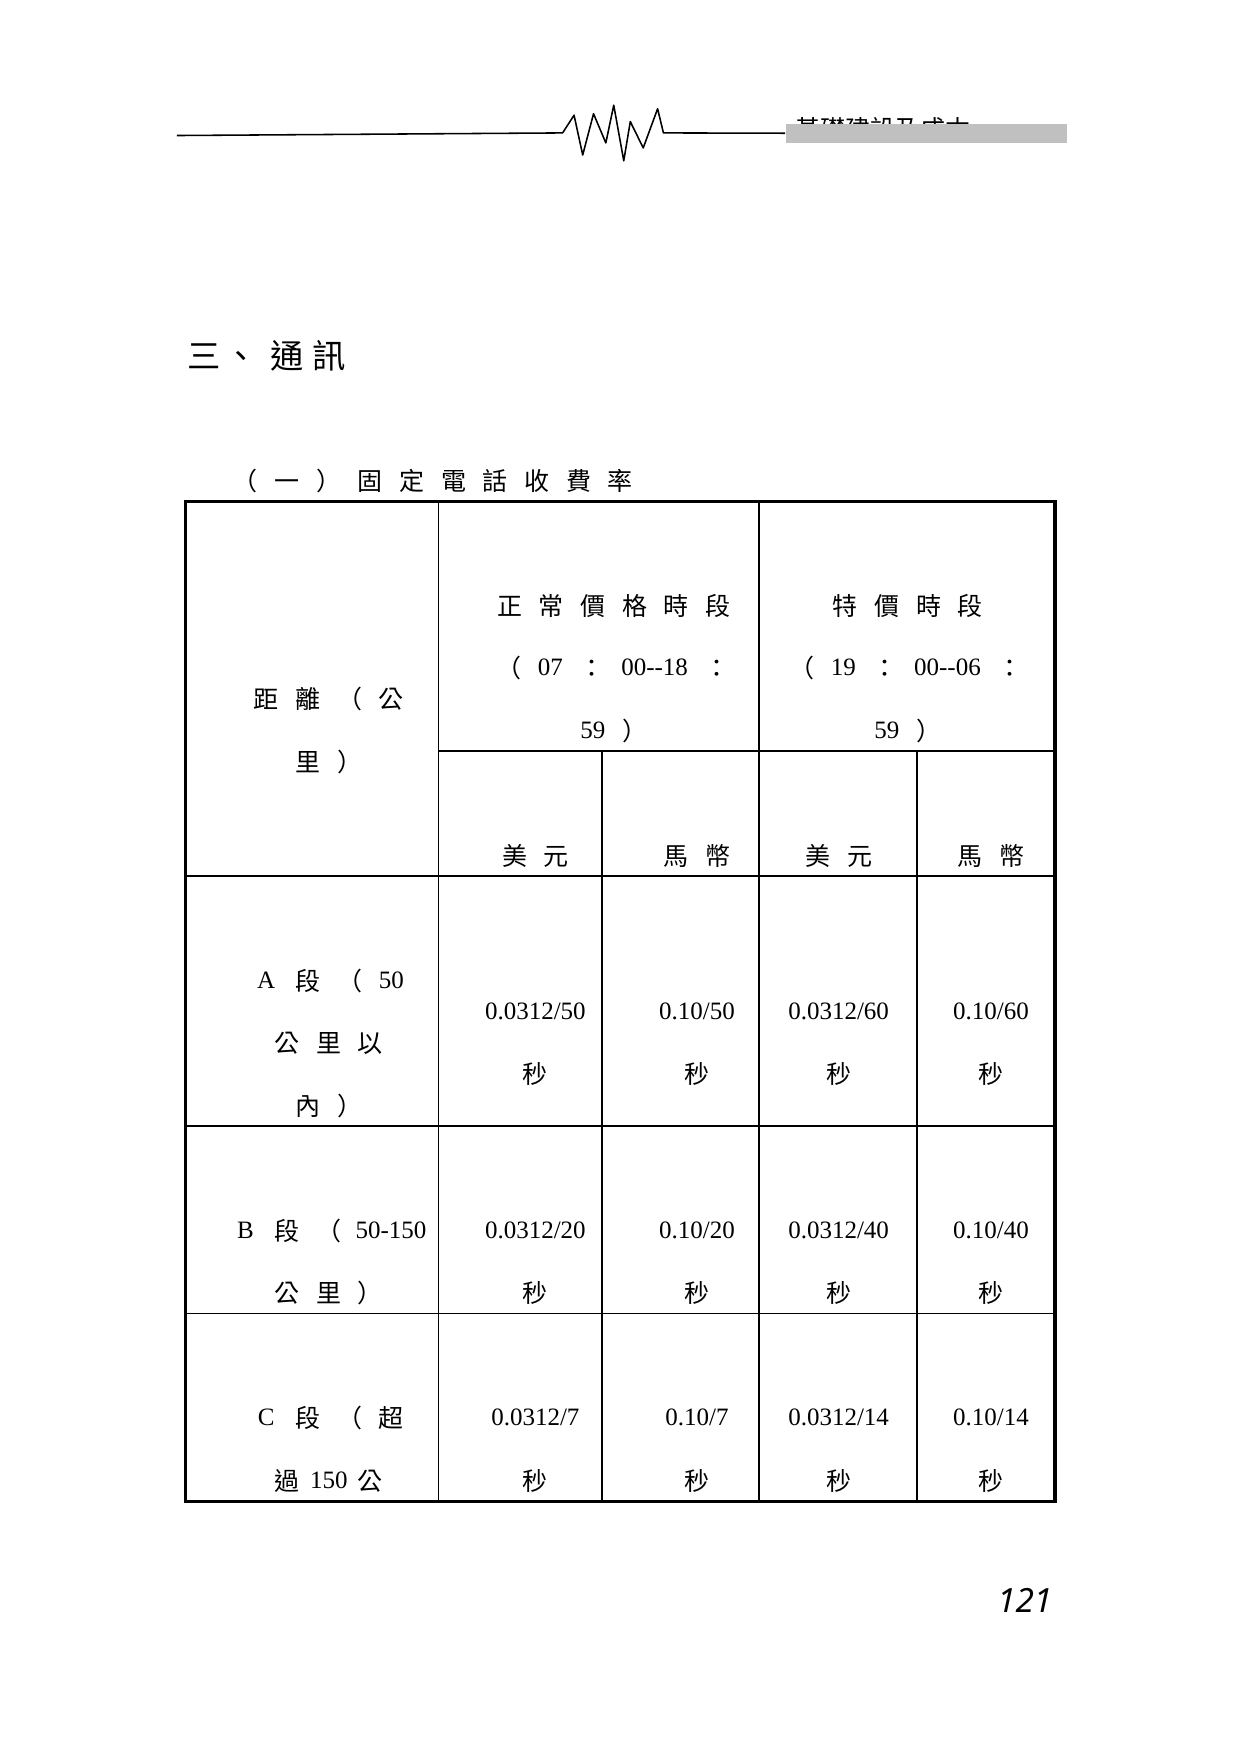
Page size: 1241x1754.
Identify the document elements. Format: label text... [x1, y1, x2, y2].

table_cell 0.0312/60秒 [760, 877, 916, 1125]
table_cell 美元 [760, 752, 916, 875]
table_cell 0.10/7秒 [603, 1314, 758, 1500]
table_cell 馬幣 [603, 752, 758, 875]
table_cell 0.10/14秒 [918, 1314, 1053, 1500]
table_header 特價時段 （19：00--06：59） [760, 503, 1053, 750]
table_cell 美元 [439, 752, 601, 875]
table_cell 0.10/50秒 [603, 877, 758, 1125]
text 三、通訊 [183, 313, 1058, 375]
table_cell A段（50公里以內） [187, 877, 438, 1125]
table_cell 0.0312/40秒 [760, 1127, 916, 1313]
table_cell C段（超過150公 [187, 1314, 438, 1500]
table_cell 0.0312/7秒 [439, 1314, 601, 1500]
table_header 正常價格時段 （07：00--18：59） [439, 503, 758, 750]
table_cell 0.0312/50秒 [439, 877, 601, 1125]
table_cell 馬幣 [918, 752, 1053, 875]
table_cell 0.10/60秒 [918, 877, 1053, 1125]
table_cell B段（50-150公里） [187, 1127, 438, 1313]
table_cell 0.0312/20秒 [439, 1127, 601, 1313]
table_cell 0.0312/14秒 [760, 1314, 916, 1500]
text （一）固定電話收費率 [207, 438, 1058, 500]
table_cell 0.10/40秒 [918, 1127, 1053, 1313]
table_cell 0.10/20秒 [603, 1127, 758, 1313]
table_header 距離（公里） [187, 503, 438, 875]
